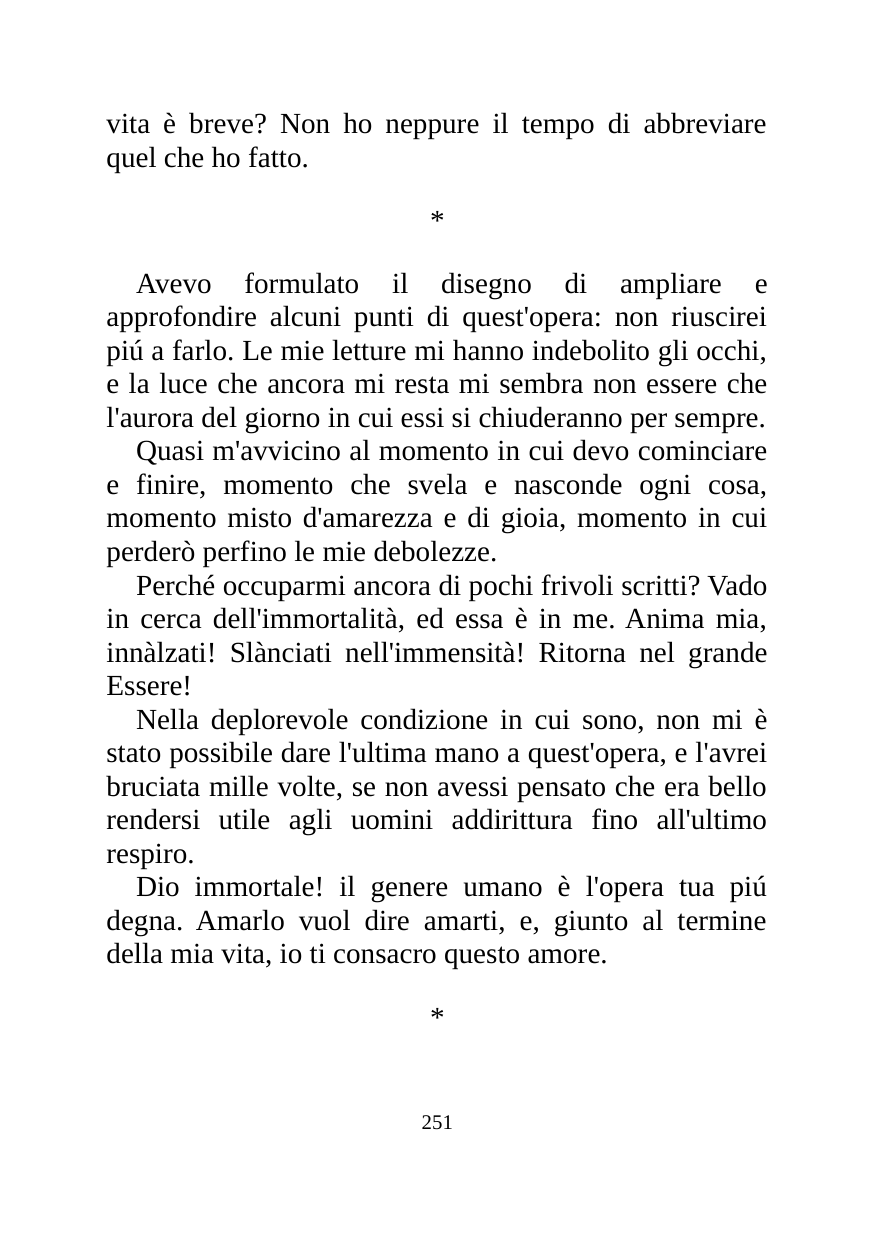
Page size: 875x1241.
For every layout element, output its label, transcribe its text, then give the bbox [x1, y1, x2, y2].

text Nella deplorevole condizione in cui sono, non mi è stato possibile dare l'ultima mano a quest'opera, e l'avrei bruciata mille volte, se non avessi pensato che era bello rendersi utile agli uomini addirittura fino all'ultimo respiro. [106, 702, 768, 869]
text * [106, 203, 768, 236]
text Avevo formulato il disegno di ampliare e approfondire alcuni punti di quest'opera: non riuscirei piú a farlo. Le mie letture mi hanno indebolito gli occhi, e la luce che ancora mi resta mi sembra non essere che l'aurora del giorno in cui essi si chiuderanno per sempre. [106, 266, 768, 433]
text vita è breve? Non ho neppure il tempo di abbreviare quel che ho fatto. [106, 106, 768, 173]
text * [106, 1000, 768, 1033]
text Quasi m'avvicino al momento in cui devo cominciare e finire, momento che svela e nasconde ogni cosa, momento misto d'amarezza e di gioia, momento in cui perderò perfino le mie debolezze. [106, 433, 768, 568]
text Perché occuparmi ancora di pochi frivoli scritti? Vado in cerca dell'immortalità, ed essa è in me. Anima mia, innàlzati! Slànciati nell'immensità! Ritorna nel grande Essere! [106, 568, 768, 702]
text Dio immortale! il genere umano è l'opera tua piú degna. Amarlo vuol dire amarti, e, giunto al termine della mia vita, io ti consacro questo amore. [106, 869, 768, 970]
